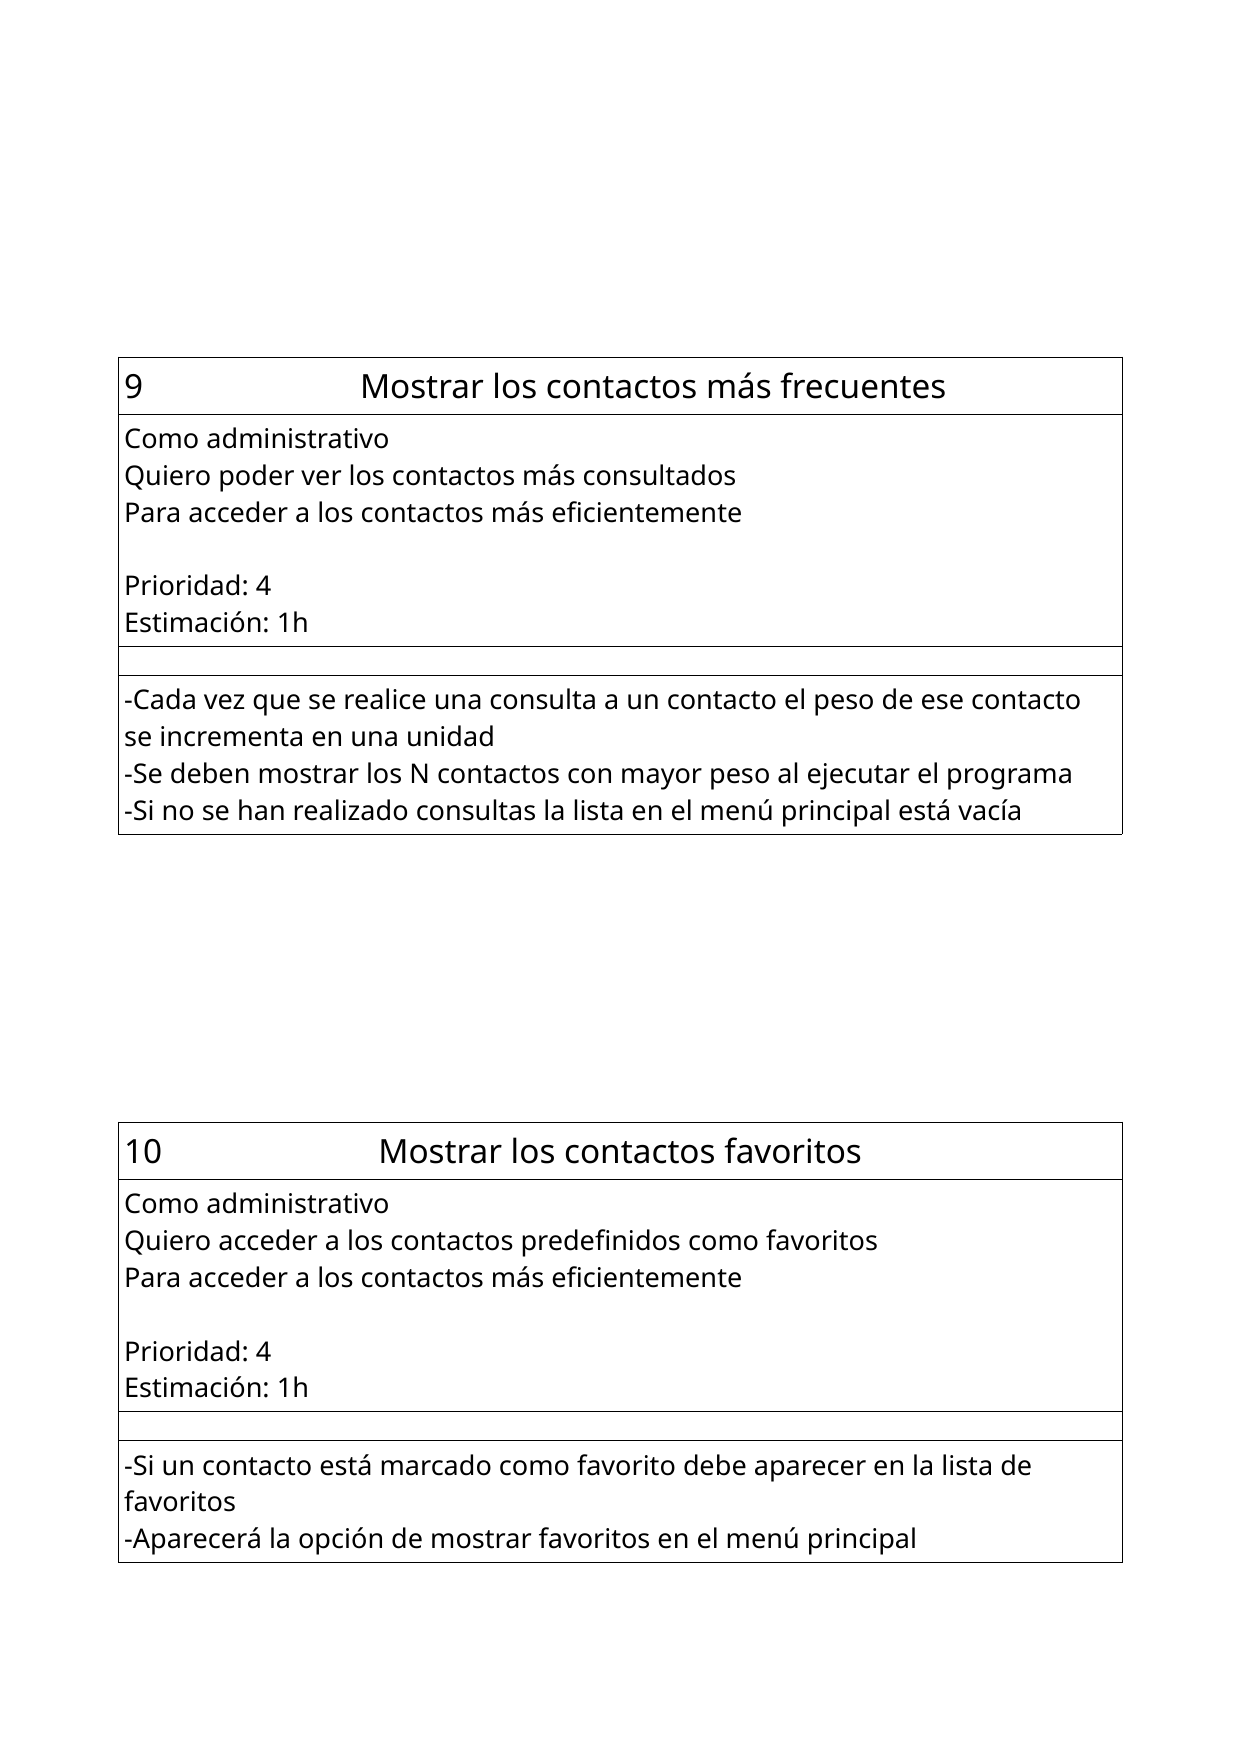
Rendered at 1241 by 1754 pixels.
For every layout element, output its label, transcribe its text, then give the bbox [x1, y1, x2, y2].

table_header 10 Mostrar los contactos favoritos [119, 1123, 1122, 1179]
table_cell [119, 1412, 1122, 1440]
table_header 9 Mostrar los contactos más frecuentes [119, 358, 1122, 413]
table_cell [119, 647, 1122, 675]
table_cell -Cada vez que se realice una consulta a un contacto el peso de ese contacto se incrementa en una unidad -Se deben mostrar los N contactos con mayor peso al ejecutar el programa -Si no se han realizado consultas la lista en el menú principal está vacía [119, 676, 1122, 834]
table_cell Como administrativo Quiero poder ver los contactos más consultados Para acceder a los contactos más eficientemente Prioridad: 4 Estimación: 1h [119, 415, 1122, 646]
table_cell -Si un contacto está marcado como favorito debe aparecer en la lista de favoritos -Aparecerá la opción de mostrar favoritos en el menú principal [119, 1441, 1122, 1562]
table_cell Como administrativo Quiero acceder a los contactos predefinidos como favoritos Para acceder a los contactos más eficientemente Prioridad: 4 Estimación: 1h [119, 1180, 1122, 1411]
